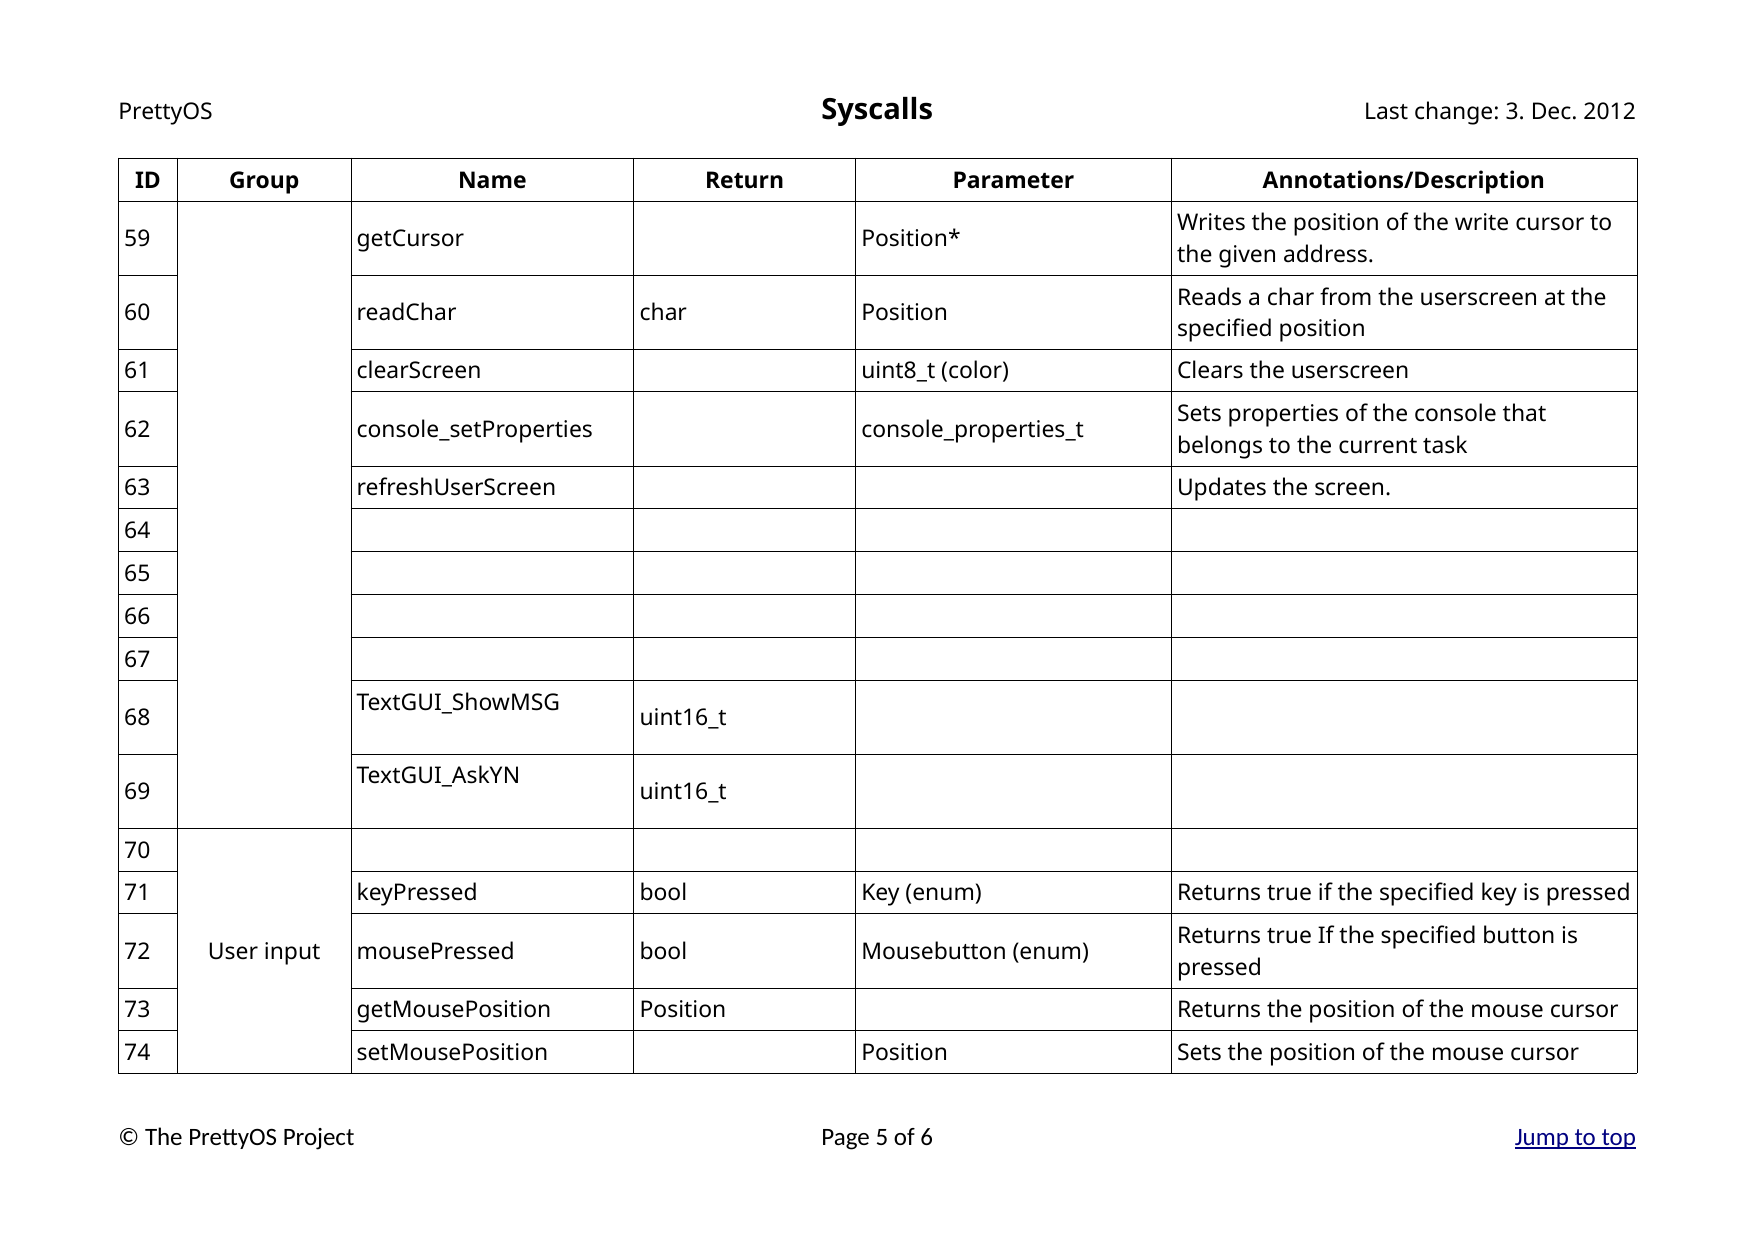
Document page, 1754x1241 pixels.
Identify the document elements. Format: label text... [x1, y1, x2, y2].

table_cell User input [178, 829, 351, 1073]
table_cell [352, 552, 633, 594]
table_cell console_setProperties [352, 392, 633, 466]
table_cell [352, 509, 633, 551]
table_cell [856, 681, 1171, 754]
table_cell Updates the screen. [1172, 467, 1637, 508]
table_cell 63 [119, 467, 177, 508]
table_cell 61 [119, 350, 177, 391]
table_cell [1172, 638, 1637, 679]
table_cell Sets the position of the mouse cursor [1172, 1031, 1637, 1073]
table_header Parameter [856, 159, 1171, 201]
table_cell getMousePosition [352, 989, 633, 1030]
table_cell [634, 509, 855, 551]
table_cell Key (enum) [856, 872, 1171, 913]
table_cell refreshUserScreen [352, 467, 633, 508]
table_header Annotations/Description [1172, 159, 1637, 201]
table_cell 70 [119, 829, 177, 871]
table_cell [634, 202, 855, 274]
table_cell [856, 509, 1171, 551]
table_cell [634, 467, 855, 508]
table_cell Returns true if the specified key is pressed [1172, 872, 1637, 913]
table_cell uint16_t [634, 755, 855, 828]
table_cell Position [856, 276, 1171, 349]
table_cell [856, 595, 1171, 637]
table_cell getCursor [352, 202, 633, 274]
table_cell [634, 829, 855, 871]
table_cell [1172, 509, 1637, 551]
table_cell setMousePosition [352, 1031, 633, 1073]
table_cell bool [634, 872, 855, 913]
table_cell [634, 595, 855, 637]
table_cell Returns the position of the mouse cursor [1172, 989, 1637, 1030]
table_cell 67 [119, 638, 177, 679]
table_cell readChar [352, 276, 633, 349]
table_cell [178, 202, 351, 828]
table_cell Position [856, 1031, 1171, 1073]
table_header ID [119, 159, 177, 201]
table_header Name [352, 159, 633, 201]
table_cell 59 [119, 202, 177, 274]
table_cell [856, 638, 1171, 679]
table_cell bool [634, 914, 855, 987]
table_cell [1172, 595, 1637, 637]
table_cell Position [634, 989, 855, 1030]
table_cell [634, 1031, 855, 1073]
table_cell [1172, 829, 1637, 871]
table_cell Returns true If the specified button is pressed [1172, 914, 1637, 987]
table_cell 65 [119, 552, 177, 594]
table_cell 62 [119, 392, 177, 466]
table_cell 71 [119, 872, 177, 913]
table_cell keyPressed [352, 872, 633, 913]
table_cell 64 [119, 509, 177, 551]
table_cell [634, 350, 855, 391]
table_cell [352, 595, 633, 637]
table_cell mousePressed [352, 914, 633, 987]
table_cell 60 [119, 276, 177, 349]
table_header Return [634, 159, 855, 201]
table_cell 72 [119, 914, 177, 987]
table_cell [856, 989, 1171, 1030]
table_cell [634, 638, 855, 679]
table_cell 69 [119, 755, 177, 828]
table_cell [634, 392, 855, 466]
table_cell clearScreen [352, 350, 633, 391]
table_cell console_properties_t [856, 392, 1171, 466]
table_cell [1172, 681, 1637, 754]
table_cell char [634, 276, 855, 349]
table_cell TextGUI_AskYN [352, 755, 633, 828]
table_cell [856, 829, 1171, 871]
table_cell [634, 552, 855, 594]
table_cell [1172, 552, 1637, 594]
table_cell Writes the position of the write cursor to the given address. [1172, 202, 1637, 274]
table_cell Sets properties of the console that belongs to the current task [1172, 392, 1637, 466]
table_cell 66 [119, 595, 177, 637]
table_header Group [178, 159, 351, 201]
table_cell 68 [119, 681, 177, 754]
table_cell Position* [856, 202, 1171, 274]
table_cell [352, 829, 633, 871]
table_cell uint8_t (color) [856, 350, 1171, 391]
table_cell 73 [119, 989, 177, 1030]
table_cell TextGUI_ShowMSG [352, 681, 633, 754]
table_cell [856, 467, 1171, 508]
table_cell [352, 638, 633, 679]
table_cell uint16_t [634, 681, 855, 754]
table_cell 74 [119, 1031, 177, 1073]
table_cell [856, 755, 1171, 828]
table_cell Mousebutton (enum) [856, 914, 1171, 987]
table_cell [1172, 755, 1637, 828]
table_cell Clears the userscreen [1172, 350, 1637, 391]
table_cell [856, 552, 1171, 594]
table_cell Reads a char from the userscreen at the specified position [1172, 276, 1637, 349]
